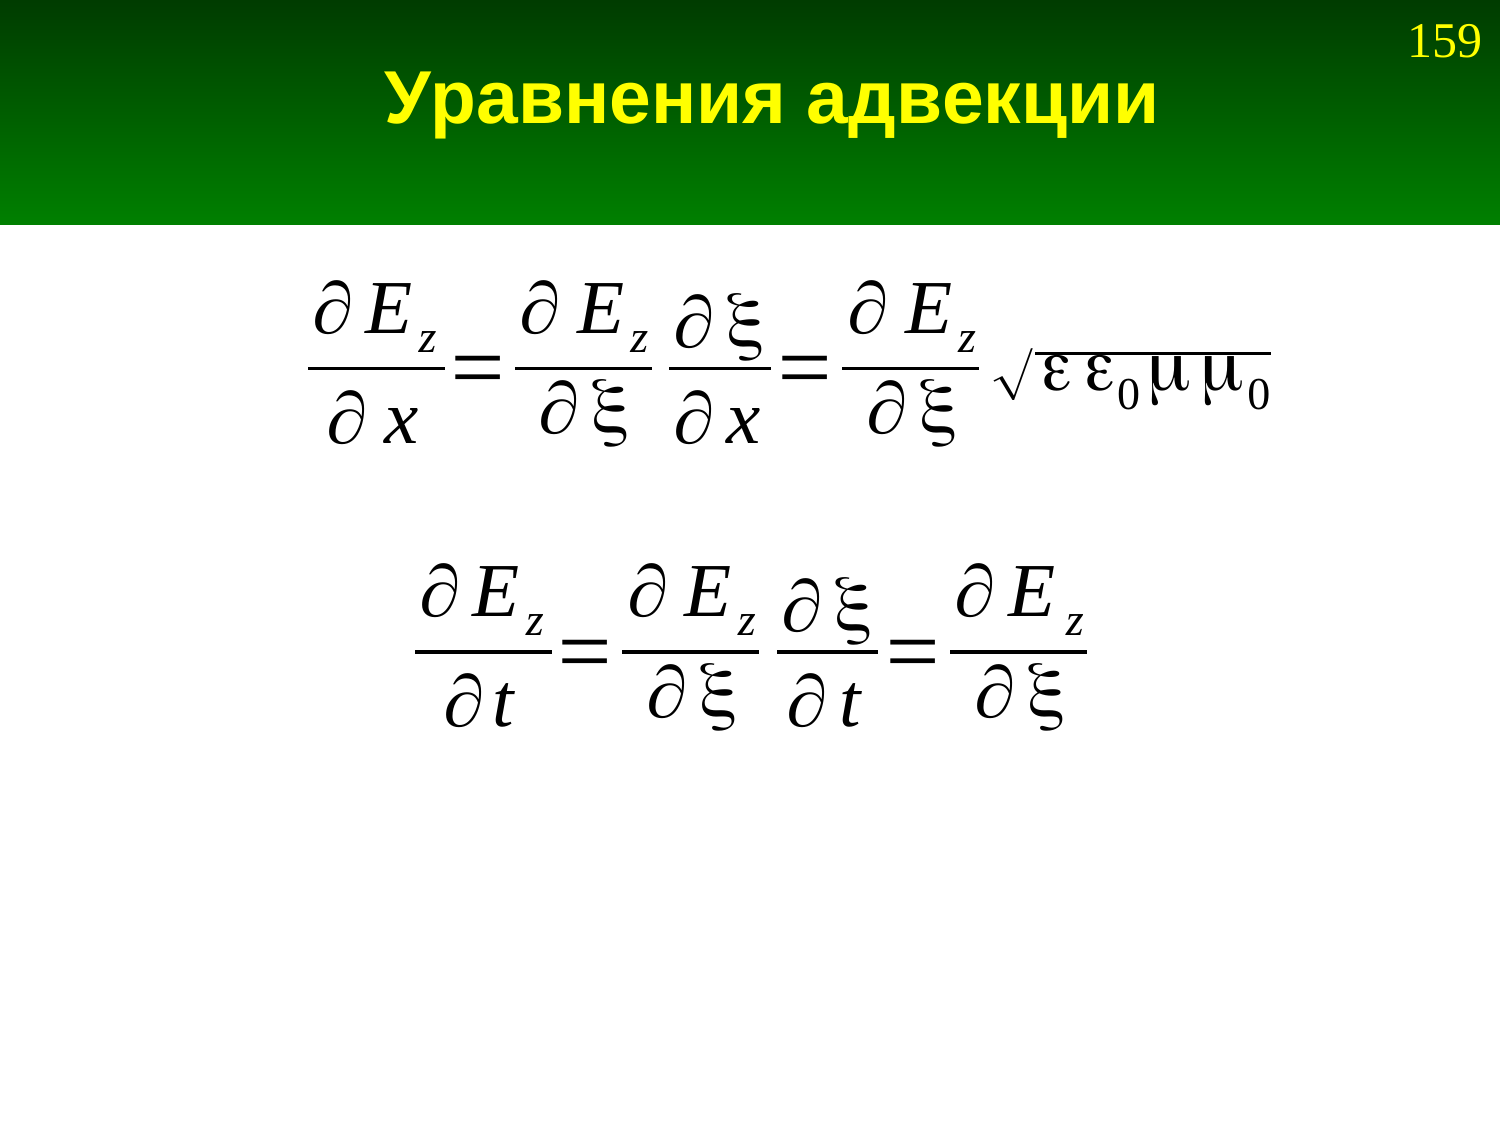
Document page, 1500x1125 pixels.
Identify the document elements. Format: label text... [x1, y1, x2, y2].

chart [283, 266, 1290, 461]
title Уравнения адвекции [123, 0, 1399, 192]
chart [390, 549, 1110, 745]
